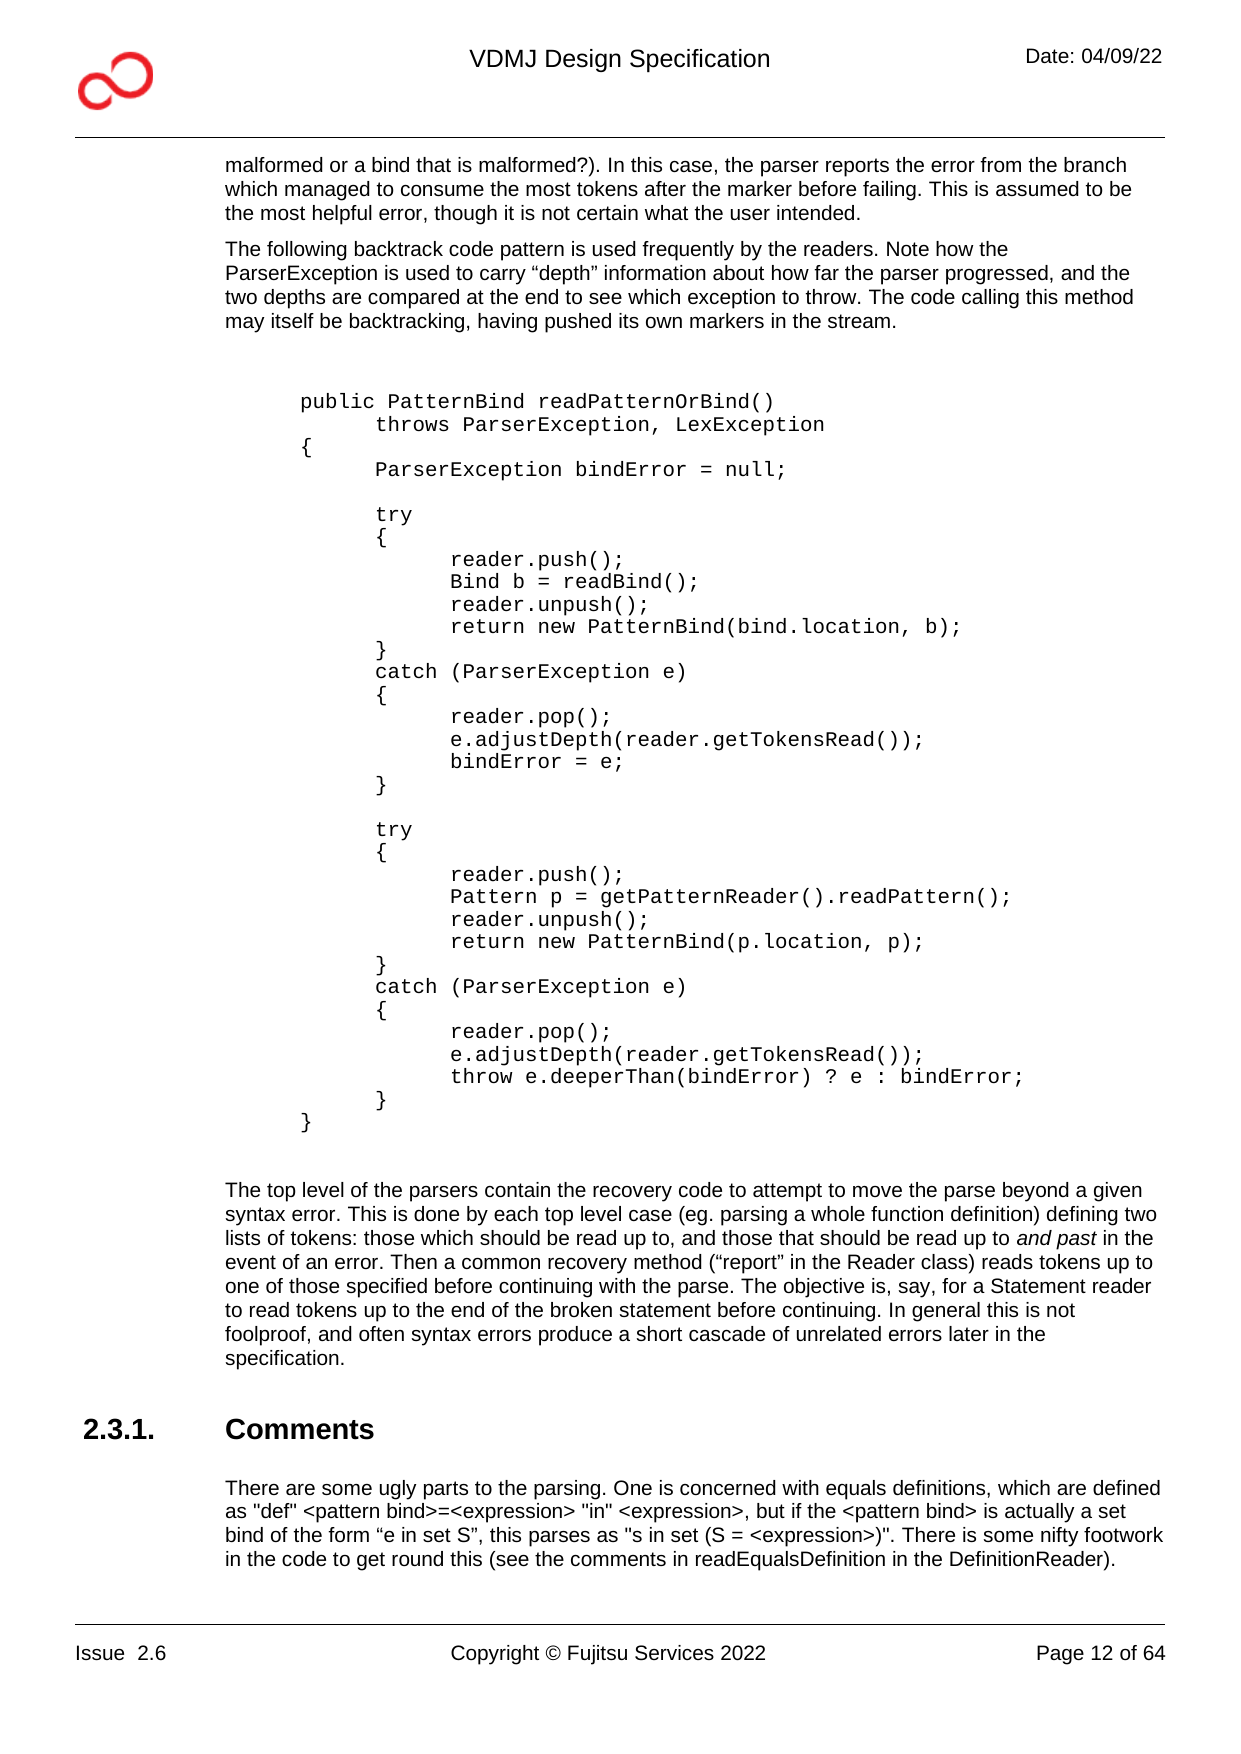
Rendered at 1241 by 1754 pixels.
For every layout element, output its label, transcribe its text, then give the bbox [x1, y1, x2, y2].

text reader.push(); [225, 863, 1165, 886]
text try [225, 503, 1165, 526]
text { [225, 436, 1165, 458]
text { [225, 998, 1165, 1021]
text malformed or a bind that is malformed?). In this case, the parser reports the error from the branch which managed to consume the most tokens after the marker before failing. This is assumed to be the most helpful error, though it is not certain what the user intended. [225, 153, 1165, 225]
text return new PatternBind(p.location, p); [225, 931, 1165, 953]
text try [225, 818, 1165, 841]
text { [225, 526, 1165, 548]
text reader.pop(); [225, 706, 1165, 728]
text throws ParserException, LexException [225, 413, 1165, 436]
text catch (ParserException e) [225, 976, 1165, 998]
text reader.unpush(); [225, 908, 1165, 931]
text There are some ugly parts to the parsing. One is concerned with equals definitions, which are defined as "def" <pattern bind>=<expression> "in" <expression>, but if the <pattern bind> is actually a set bind of the form “e in set S”, this parses as "s in set (S = <expression>)". There is some nifty footwork in the code to get round this (see the comments in readEqualsDefinition in the DefinitionReader). [225, 1476, 1165, 1572]
text reader.push(); [225, 548, 1165, 571]
text } [225, 1111, 1165, 1133]
text e.adjustDepth(reader.getTokensRead()); [225, 1043, 1165, 1066]
subtitle Comments [75, 1412, 1165, 1446]
text ParserException bindError = null; [225, 458, 1165, 481]
text } [225, 773, 1165, 796]
text reader.pop(); [225, 1021, 1165, 1043]
text The top level of the parsers contain the recovery code to attempt to move the parse beyond a given syntax error. This is done by each top level case (eg. parsing a whole function definition) defining two lists of tokens: those which should be read up to, and those that should be read up to and past in the event of an error. Then a common recovery method (“report” in the Reader class) reads tokens up to one of those specified before continuing with the parse. The objective is, say, for a Statement reader to read tokens up to the end of the broken statement before continuing. In general this is not foolproof, and often syntax errors produce a short cascade of unrelated errors later in the specification. [225, 1178, 1165, 1370]
text { [225, 841, 1165, 863]
text e.adjustDepth(reader.getTokensRead()); [225, 728, 1165, 751]
text { [225, 683, 1165, 706]
text Bind b = readBind(); [225, 571, 1165, 593]
text reader.unpush(); [225, 593, 1165, 616]
text } [225, 1088, 1165, 1111]
text return new PatternBind(bind.location, b); [225, 616, 1165, 638]
text } [225, 953, 1165, 976]
picture [78, 44, 153, 120]
text Pattern p = getPatternReader().readPattern(); [225, 886, 1165, 908]
text } [225, 638, 1165, 661]
text public PatternBind readPatternOrBind() [225, 391, 1165, 413]
text catch (ParserException e) [225, 661, 1165, 683]
text The following backtrack code pattern is used frequently by the readers. Note how the ParserException is used to carry “depth” information about how far the parser progressed, and the two depths are compared at the end to see which exception to throw. The code calling this method may itself be backtracking, having pushed its own markers in the stream. [225, 237, 1165, 333]
text bindError = e; [225, 751, 1165, 773]
text throw e.deeperThan(bindError) ? e : bindError; [225, 1066, 1165, 1088]
